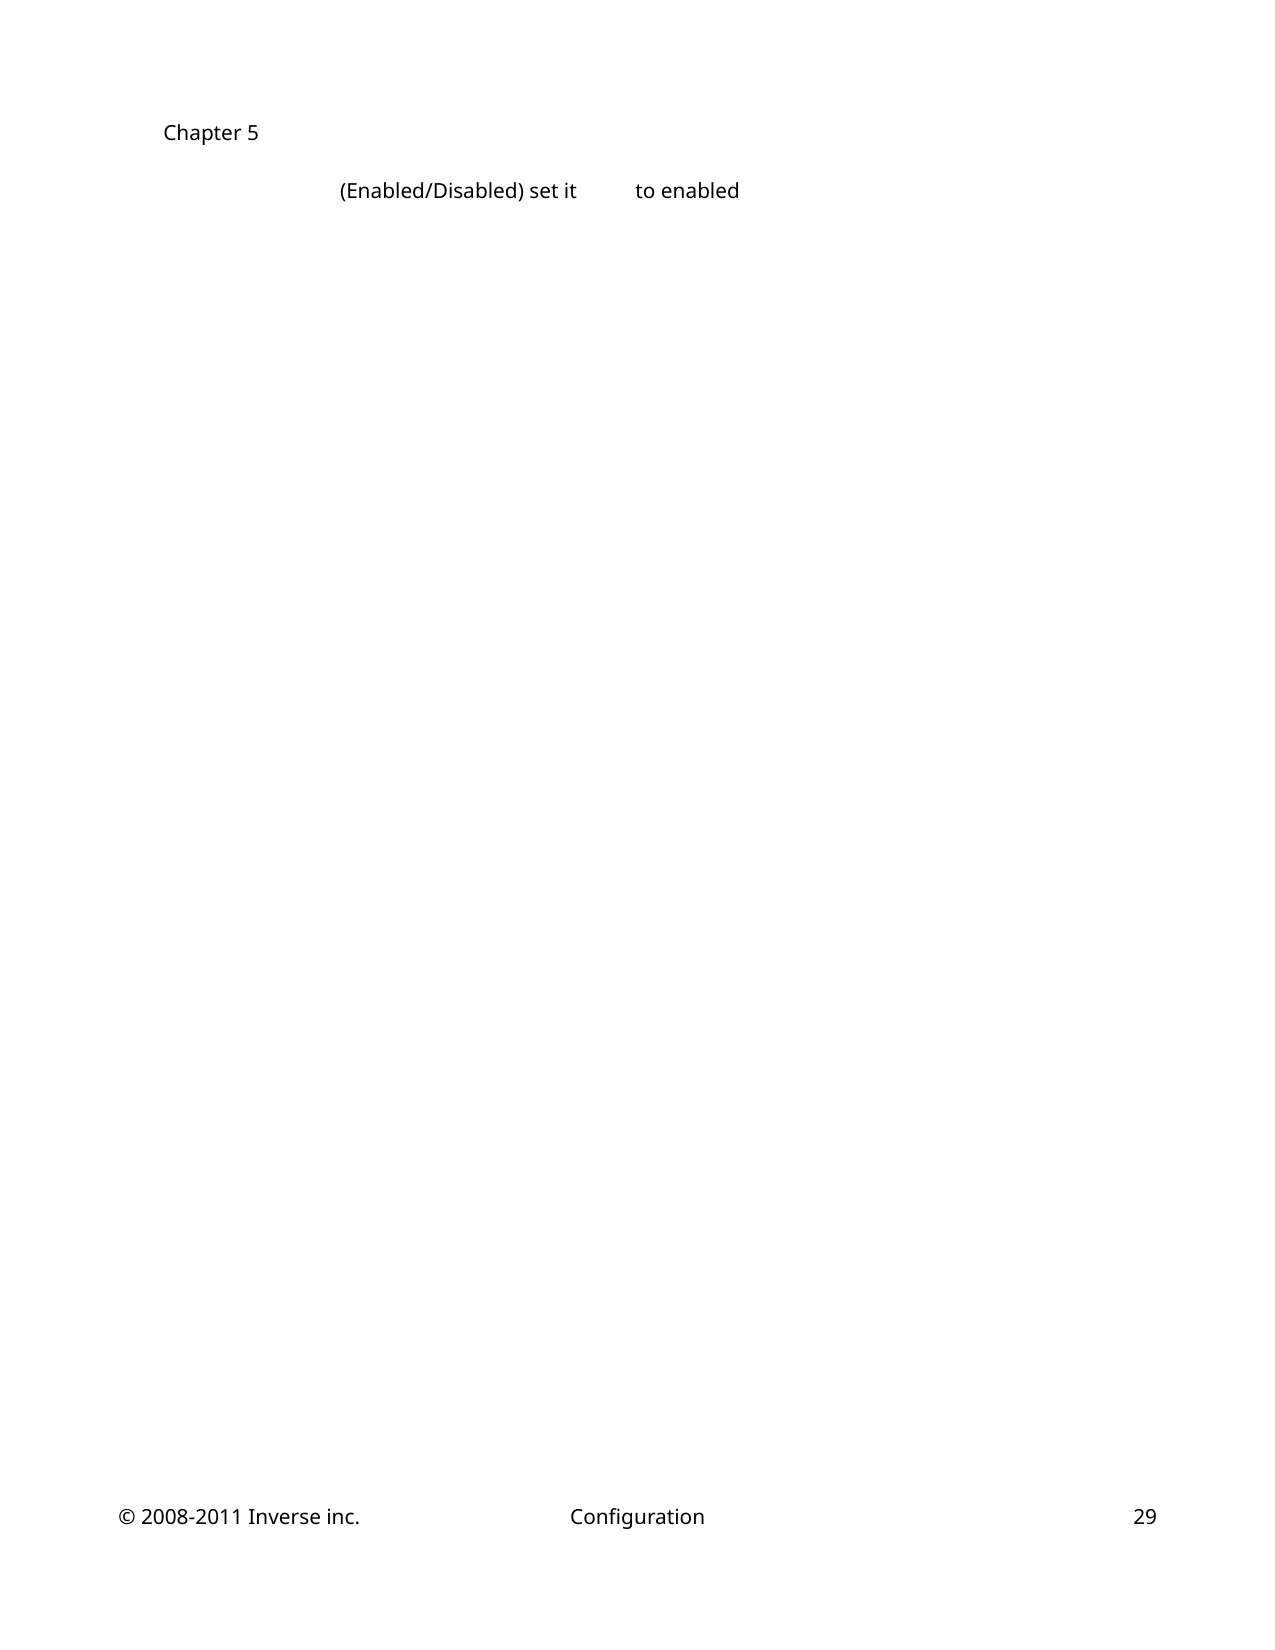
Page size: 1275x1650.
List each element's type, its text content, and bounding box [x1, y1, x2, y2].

list (Enabled/Disabled) set it to enabled [338, 176, 1157, 204]
